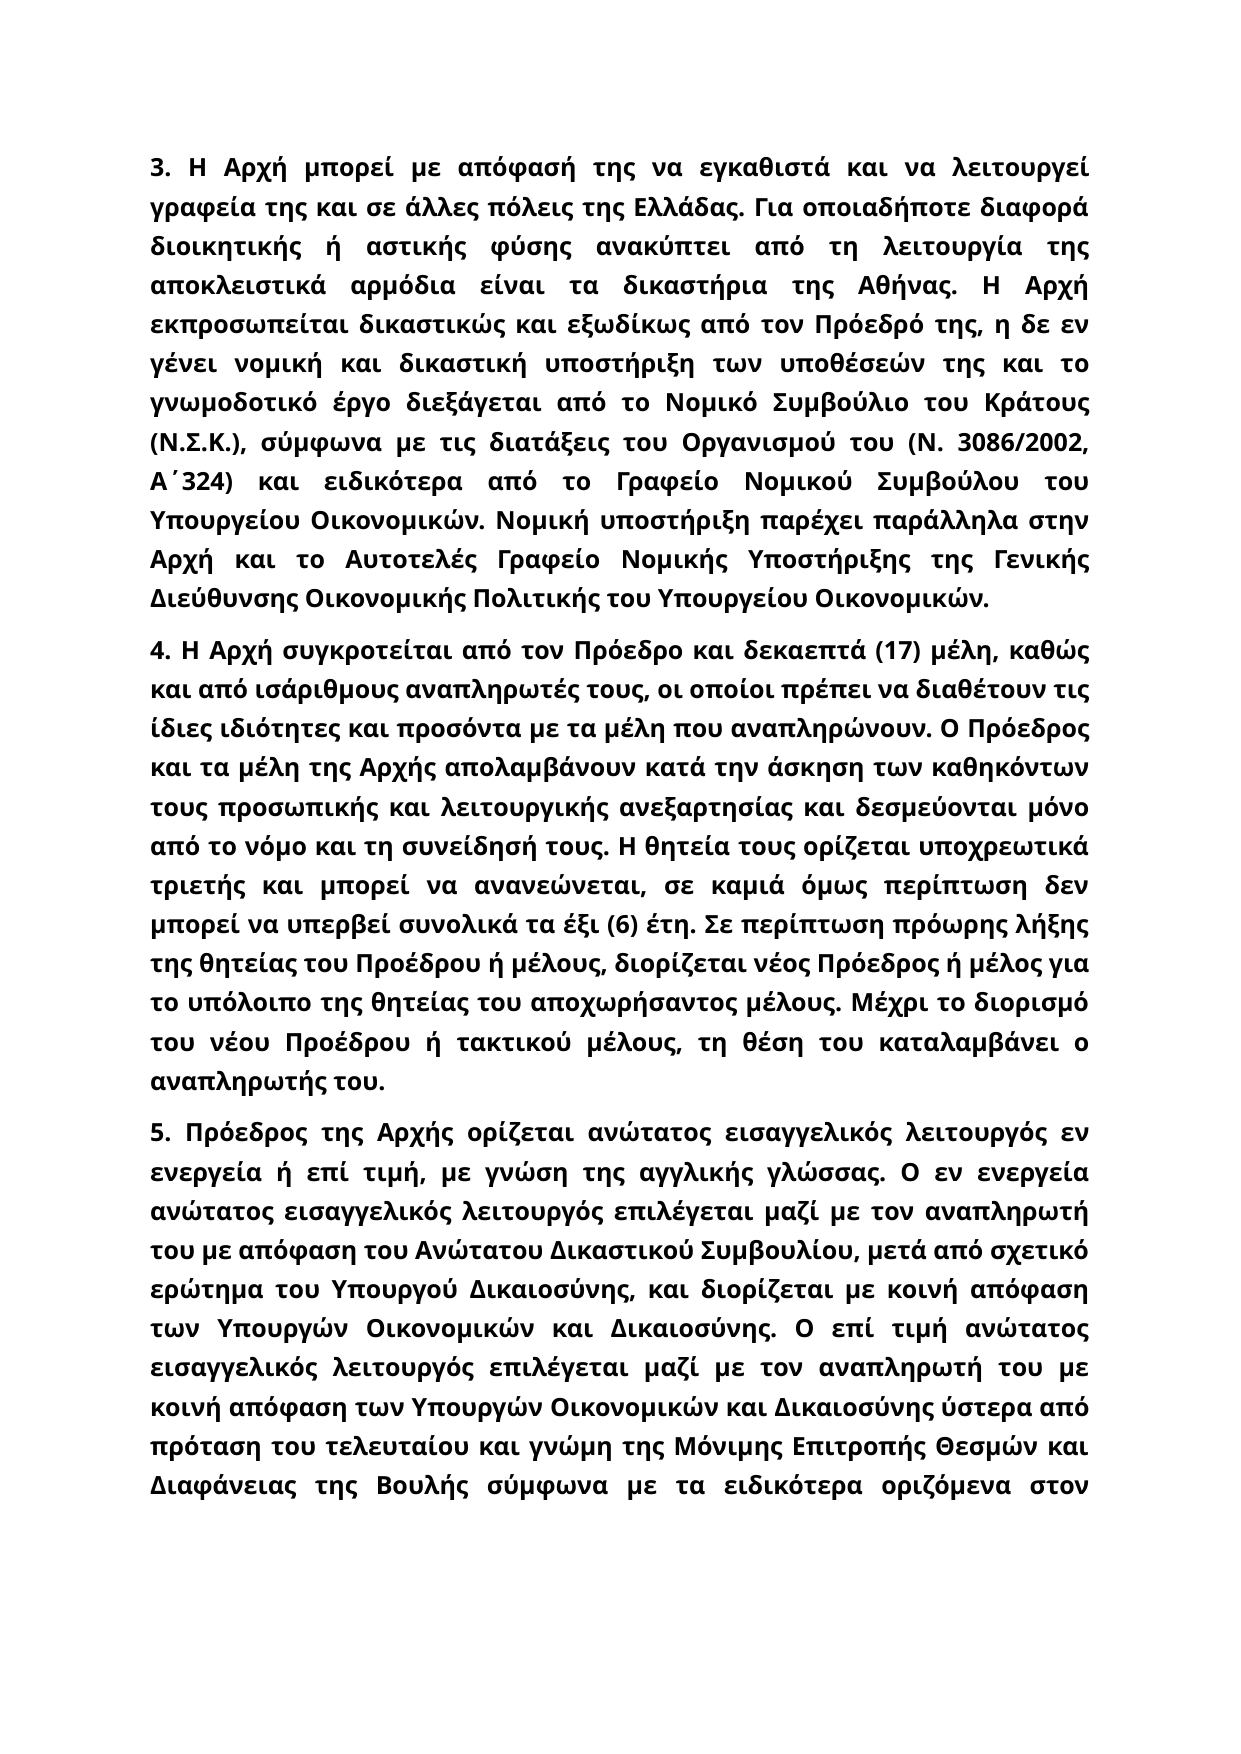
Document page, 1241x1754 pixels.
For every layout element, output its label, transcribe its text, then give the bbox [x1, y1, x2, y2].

text 4. Η Αρχή συγκροτείται από τον Πρόεδρο και δεκαεπτά (17) μέλη, καθώς και από ισάριθμους αναπληρωτές τους, οι οποίοι πρέπει να διαθέτουν τις ίδιες ιδιότητες και προσόντα με τα μέλη που αναπληρώνουν. Ο Πρόεδρος και τα μέλη της Αρχής απολαμβάνουν κατά την άσκηση των καθηκόντων τους προσωπικής και λειτουργικής ανεξαρτησίας και δεσμεύονται μόνο από το νόμο και τη συνείδησή τους. Η θητεία τους ορίζεται υποχρεωτικά τριετής και μπορεί να ανανεώνεται, σε καμιά όμως περίπτωση δεν μπορεί να υπερβεί συνολικά τα έξι (6) έτη. Σε περίπτωση πρόωρης λήξης της θητείας του Προέδρου ή μέλους, διορίζεται νέος Πρόεδρος ή μέλος για το υπόλοιπο της θητείας του αποχωρήσαντος μέλους. Μέχρι το διορισμό του νέου Προέδρου ή τακτικού μέλους, τη θέση του καταλαμβάνει ο αναπληρωτής του. [150, 632, 1090, 1097]
text 5. Πρόεδρος της Αρχής ορίζεται ανώτατος εισαγγελικός λειτουργός εν ενεργεία ή επί τιμή, με γνώση της αγγλικής γλώσσας. Ο εν ενεργεία ανώτατος εισαγγελικός λειτουργός επιλέγεται μαζί με τον αναπληρωτή του με απόφαση του Ανώτατου Δικαστικού Συμβουλίου, μετά από σχετικό ερώτημα του Υπουργού Δικαιοσύνης, και διορίζεται με κοινή απόφαση των Υπουργών Οικονομικών και Δικαιοσύνης. Ο επί τιμή ανώτατος εισαγγελικός λειτουργός επιλέγεται μαζί με τον αναπληρωτή του με κοινή απόφαση των Υπουργών Οικονομικών και Δικαιοσύνης ύστερα από πρόταση του τελευταίου και γνώμη της Μόνιμης Επιτροπής Θεσμών και Διαφάνειας της Βουλής σύμφωνα με τα ειδικότερα οριζόμενα στον [150, 1115, 1090, 1502]
text 3. Η Αρχή μπορεί με απόφασή της να εγκαθιστά και να λειτουργεί γραφεία της και σε άλλες πόλεις της Ελλάδας. Για οποιαδήποτε διαφορά διοικητικής ή αστικής φύσης ανακύπτει από τη λειτουργία της αποκλειστικά αρμόδια είναι τα δικαστήρια της Αθήνας. Η Αρχή εκπροσωπείται δικαστικώς και εξωδίκως από τον Πρόεδρό της, η δε εν γένει νομική και δικαστική υποστήριξη των υποθέσεών της και το γνωμοδοτικό έργο διεξάγεται από το Νομικό Συμβούλιο του Κράτους (Ν.Σ.Κ.), σύμφωνα με τις διατάξεις του Οργανισμού του (Ν. 3086/2002, Α΄324) και ειδικότερα από το Γραφείο Νομικού Συμβούλου του Υπουργείου Οικονομικών. Νομική υποστήριξη παρέχει παράλληλα στην Αρχή και το Αυτοτελές Γραφείο Νομικής Υποστήριξης της Γενικής Διεύθυνσης Οικονομικής Πολιτικής του Υπουργείου Οικονομικών. [150, 150, 1090, 615]
